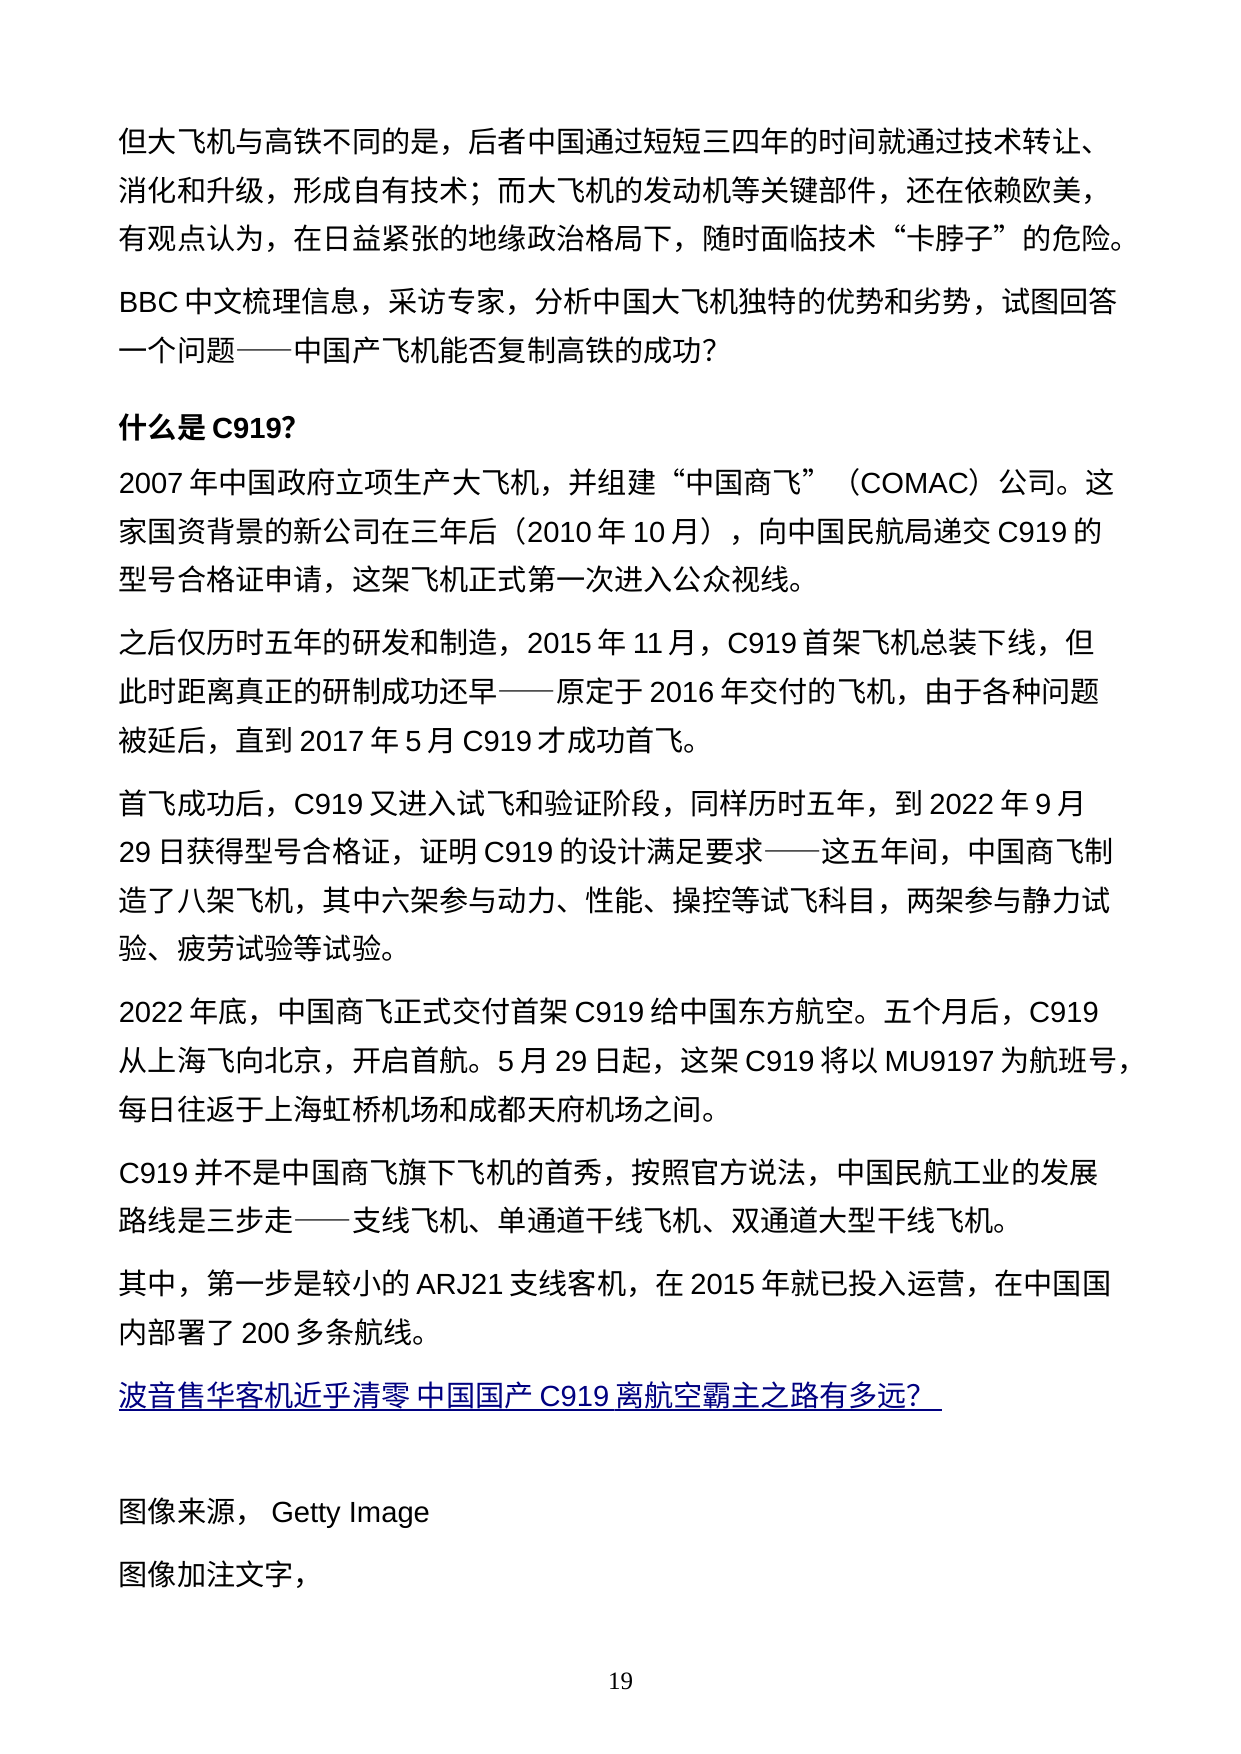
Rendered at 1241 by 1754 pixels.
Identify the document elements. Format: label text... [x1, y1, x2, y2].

text BBC中文梳理信息，采访专家，分析中国大飞机独特的优势和劣势，试图回答一个问题——中国产飞机能否复制高铁的成功？ [118, 279, 1122, 369]
text 之后仅历时五年的研发和制造，2015年11月，C919首架飞机总装下线，但此时距离真正的研制成功还早——原定于2016年交付的飞机，由于各种问题被延后，直到2017年5月C919才成功首飞。 [118, 620, 1122, 759]
text 图像来源， Getty Image [118, 1489, 1122, 1531]
text 图像加注文字， [118, 1552, 1122, 1594]
text 2022年底，中国商飞正式交付首架C919给中国东方航空。五个月后，C919从上海飞向北京，开启首航。5月29日起，这架C919将以MU9197为航班号，每日往返于上海虹桥机场和成都天府机场之间。 [118, 989, 1122, 1128]
text C919并不是中国商飞旗下飞机的首秀，按照官方说法，中国民航工业的发展路线是三步走——支线飞机、单通道干线飞机、双通道大型干线飞机。 [118, 1149, 1122, 1240]
text 波音售华客机近乎清零 中国国产C919离航空霸主之路有多远？ [118, 1372, 1122, 1415]
text 2007年中国政府立项生产大飞机，并组建“中国商飞”（COMAC）公司。这家国资背景的新公司在三年后（2010年10月），向中国民航局递交C919的型号合格证申请，这架飞机正式第一次进入公众视线。 [118, 460, 1122, 599]
text 首飞成功后，C919又进入试飞和验证阶段，同样历时五年，到2022年9月29日获得型号合格证，证明C919的设计满足要求——这五年间，中国商飞制造了八架飞机，其中六架参与动力、性能、操控等试飞科目，两架参与静力试验、疲劳试验等试验。 [118, 780, 1122, 968]
subtitle 什么是C919？ [118, 405, 1122, 447]
text 但大飞机与高铁不同的是，后者中国通过短短三四年的时间就通过技术转让、消化和升级，形成自有技术；而大飞机的发动机等关键部件，还在依赖欧美，有观点认为，在日益紧张的地缘政治格局下，随时面临技术“卡脖子”的危险。 [118, 118, 1122, 258]
text 其中，第一步是较小的ARJ21支线客机，在2015年就已投入运营，在中国国内部署了200多条航线。 [118, 1261, 1122, 1352]
